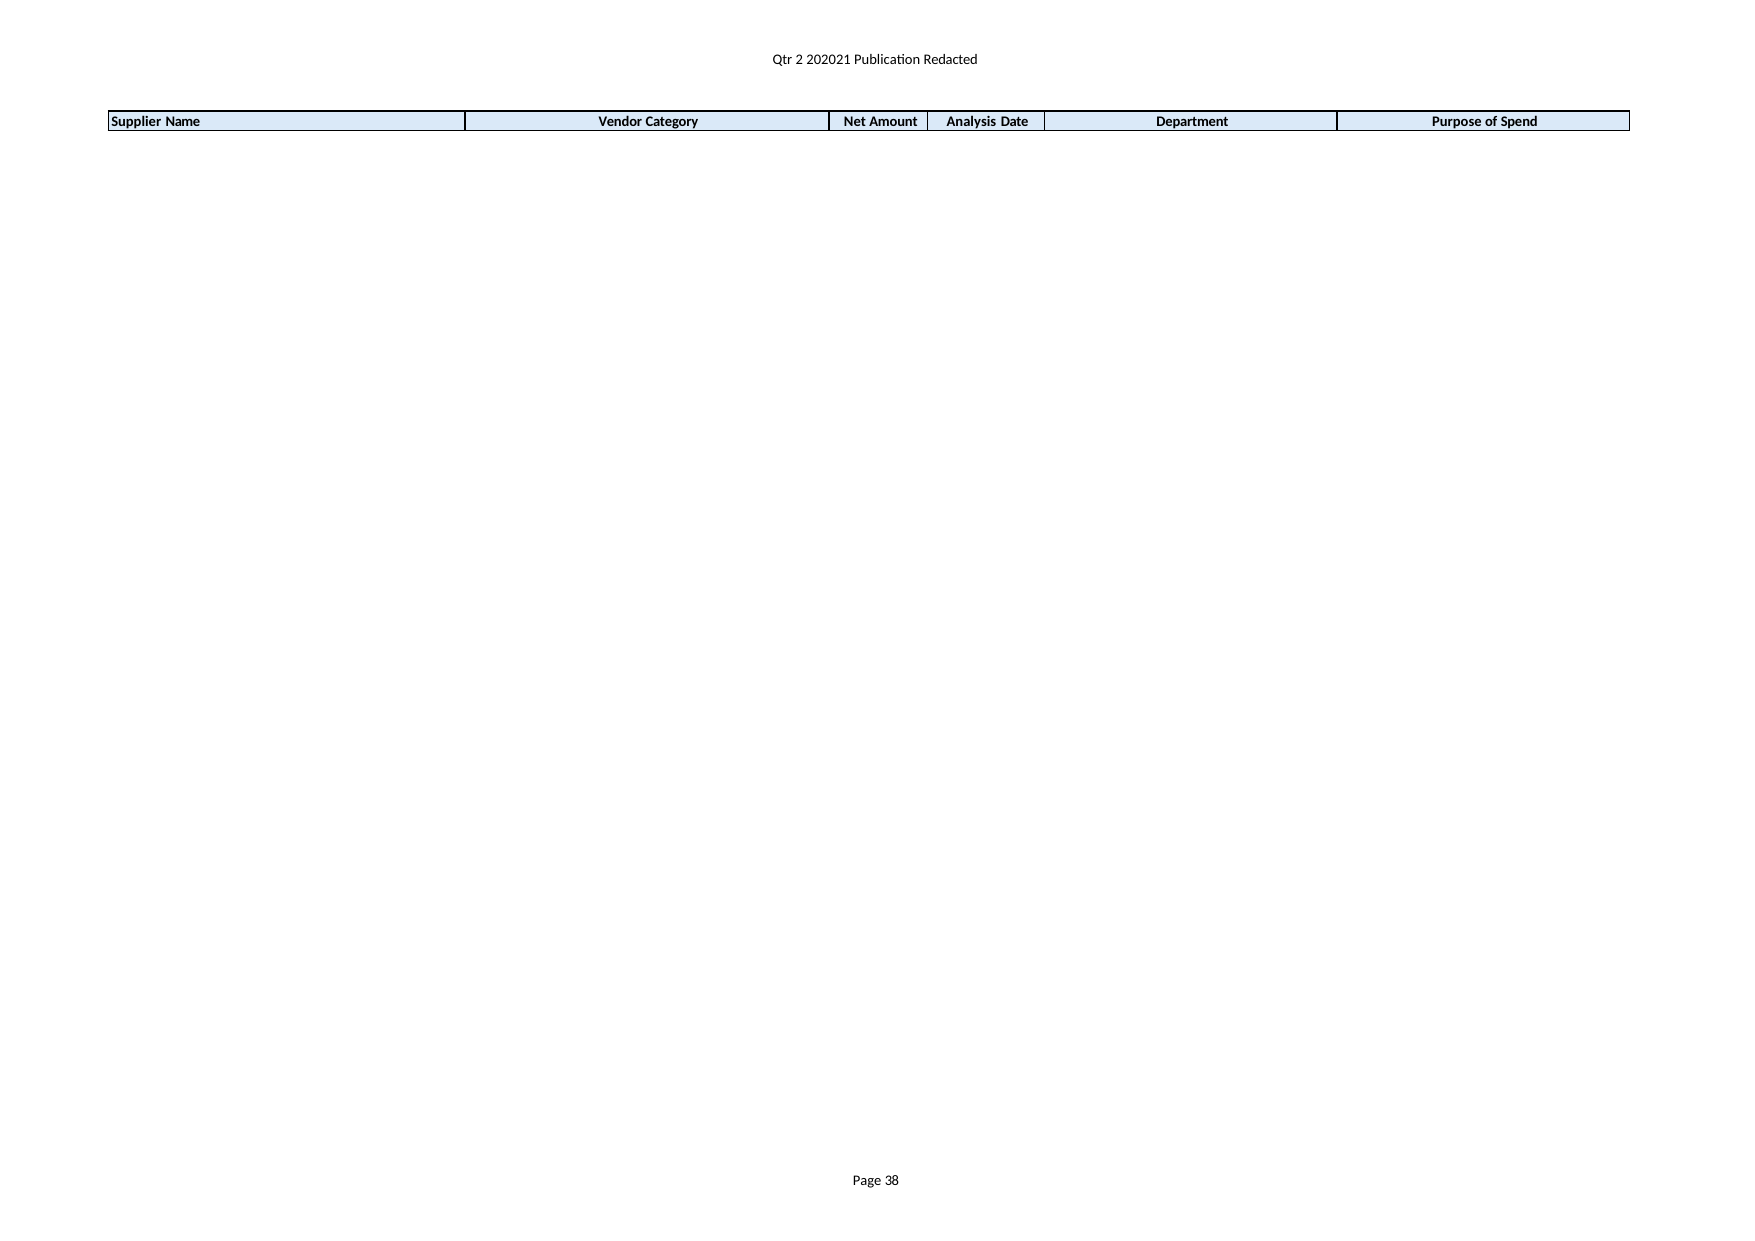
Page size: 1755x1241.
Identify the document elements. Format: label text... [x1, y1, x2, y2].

table_header Department [1045, 112, 1336, 130]
table_header Net Amount [830, 112, 927, 130]
table_header Purpose of Spend [1338, 112, 1629, 130]
table_header Analysis Date [928, 112, 1044, 130]
table_header Supplier Name [109, 112, 464, 130]
table_header Vendor Category [466, 112, 828, 130]
